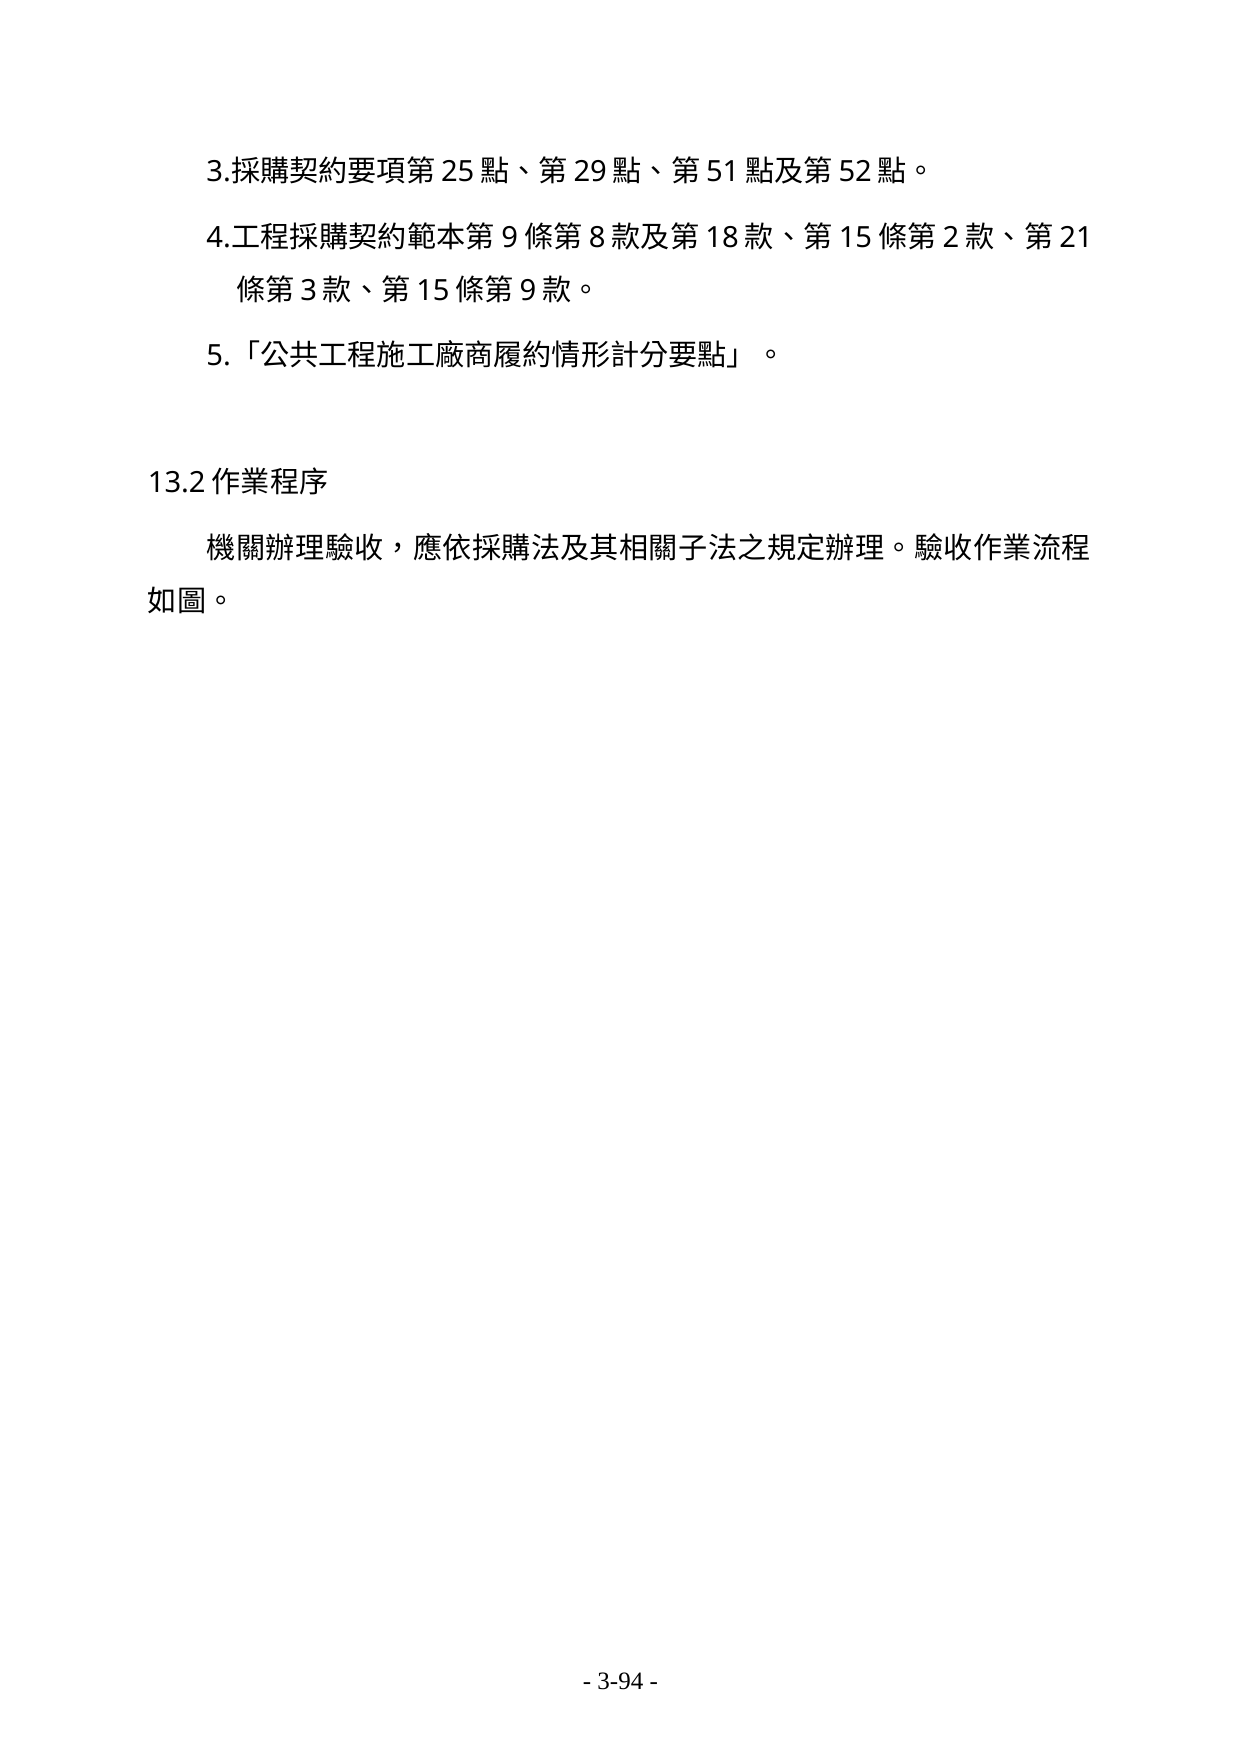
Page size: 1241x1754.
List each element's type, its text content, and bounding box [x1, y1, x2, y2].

subtitle 13.2作業程序 [148, 459, 1092, 501]
text 3.採購契約要項第25點、第29點、第51點及第52點。 [206, 148, 1092, 190]
text 5.「公共工程施工廠商履約情形計分要點」。 [206, 331, 1092, 374]
text 4.工程採購契約範本第9條第8款及第18款、第15條第2款、第21條第3款、第15條第9款。 [206, 213, 1092, 308]
text 機關辦理驗收，應依採購法及其相關子法之規定辦理。驗收作業流程如圖。 [148, 524, 1092, 619]
